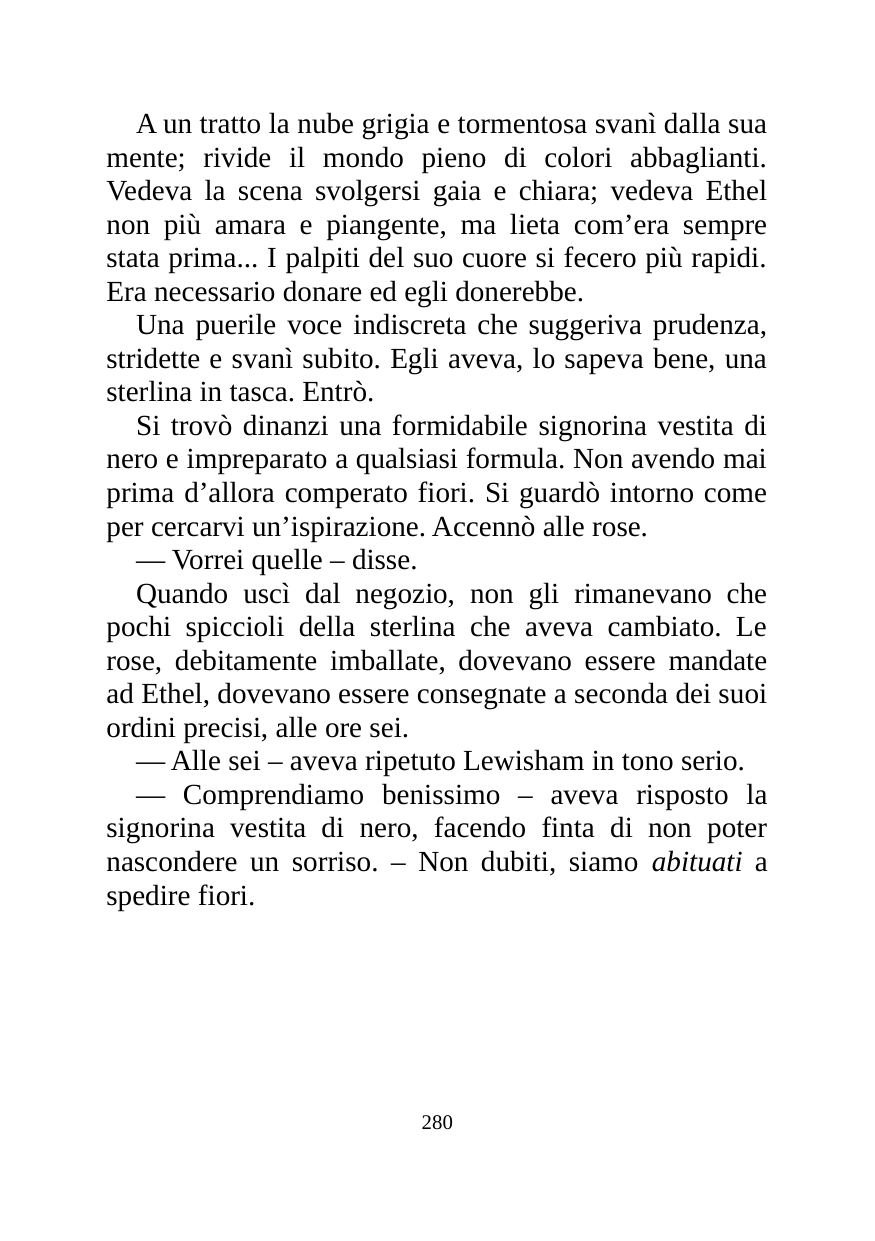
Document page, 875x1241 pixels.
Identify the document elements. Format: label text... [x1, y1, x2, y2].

text — Vorrei quelle – disse. [106, 542, 768, 576]
text — Comprendiamo benissimo – aveva risposto la signorina vestita di nero, facendo finta di non poter nascondere un sorriso. – Non dubiti, siamo abituati a spedire fiori. [106, 777, 768, 911]
text — Alle sei – aveva ripetuto Lewisham in tono serio. [106, 743, 768, 777]
text Quando uscì dal negozio, non gli rimanevano che pochi spiccioli della sterlina che aveva cambiato. Le rose, debitamente imballate, dovevano essere mandate ad Ethel, dovevano essere consegnate a seconda dei suoi ordini precisi, alle ore sei. [106, 576, 768, 743]
text Una puerile voce indiscreta che suggeriva prudenza, stridette e svanì subito. Egli aveva, lo sapeva bene, una sterlina in tasca. Entrò. [106, 307, 768, 408]
text Si trovò dinanzi una formidabile signorina vestita di nero e impreparato a qualsiasi formula. Non avendo mai prima d’allora comperato fiori. Si guardò intorno come per cercarvi un’ispirazione. Accennò alle rose. [106, 408, 768, 542]
text A un tratto la nube grigia e tormentosa svanì dalla sua mente; rivide il mondo pieno di colori abbaglianti. Vedeva la scena svolgersi gaia e chiara; vedeva Ethel non più amara e piangente, ma lieta com’era sempre stata prima... I palpiti del suo cuore si fecero più rapidi. Era necessario donare ed egli donerebbe. [106, 106, 768, 307]
